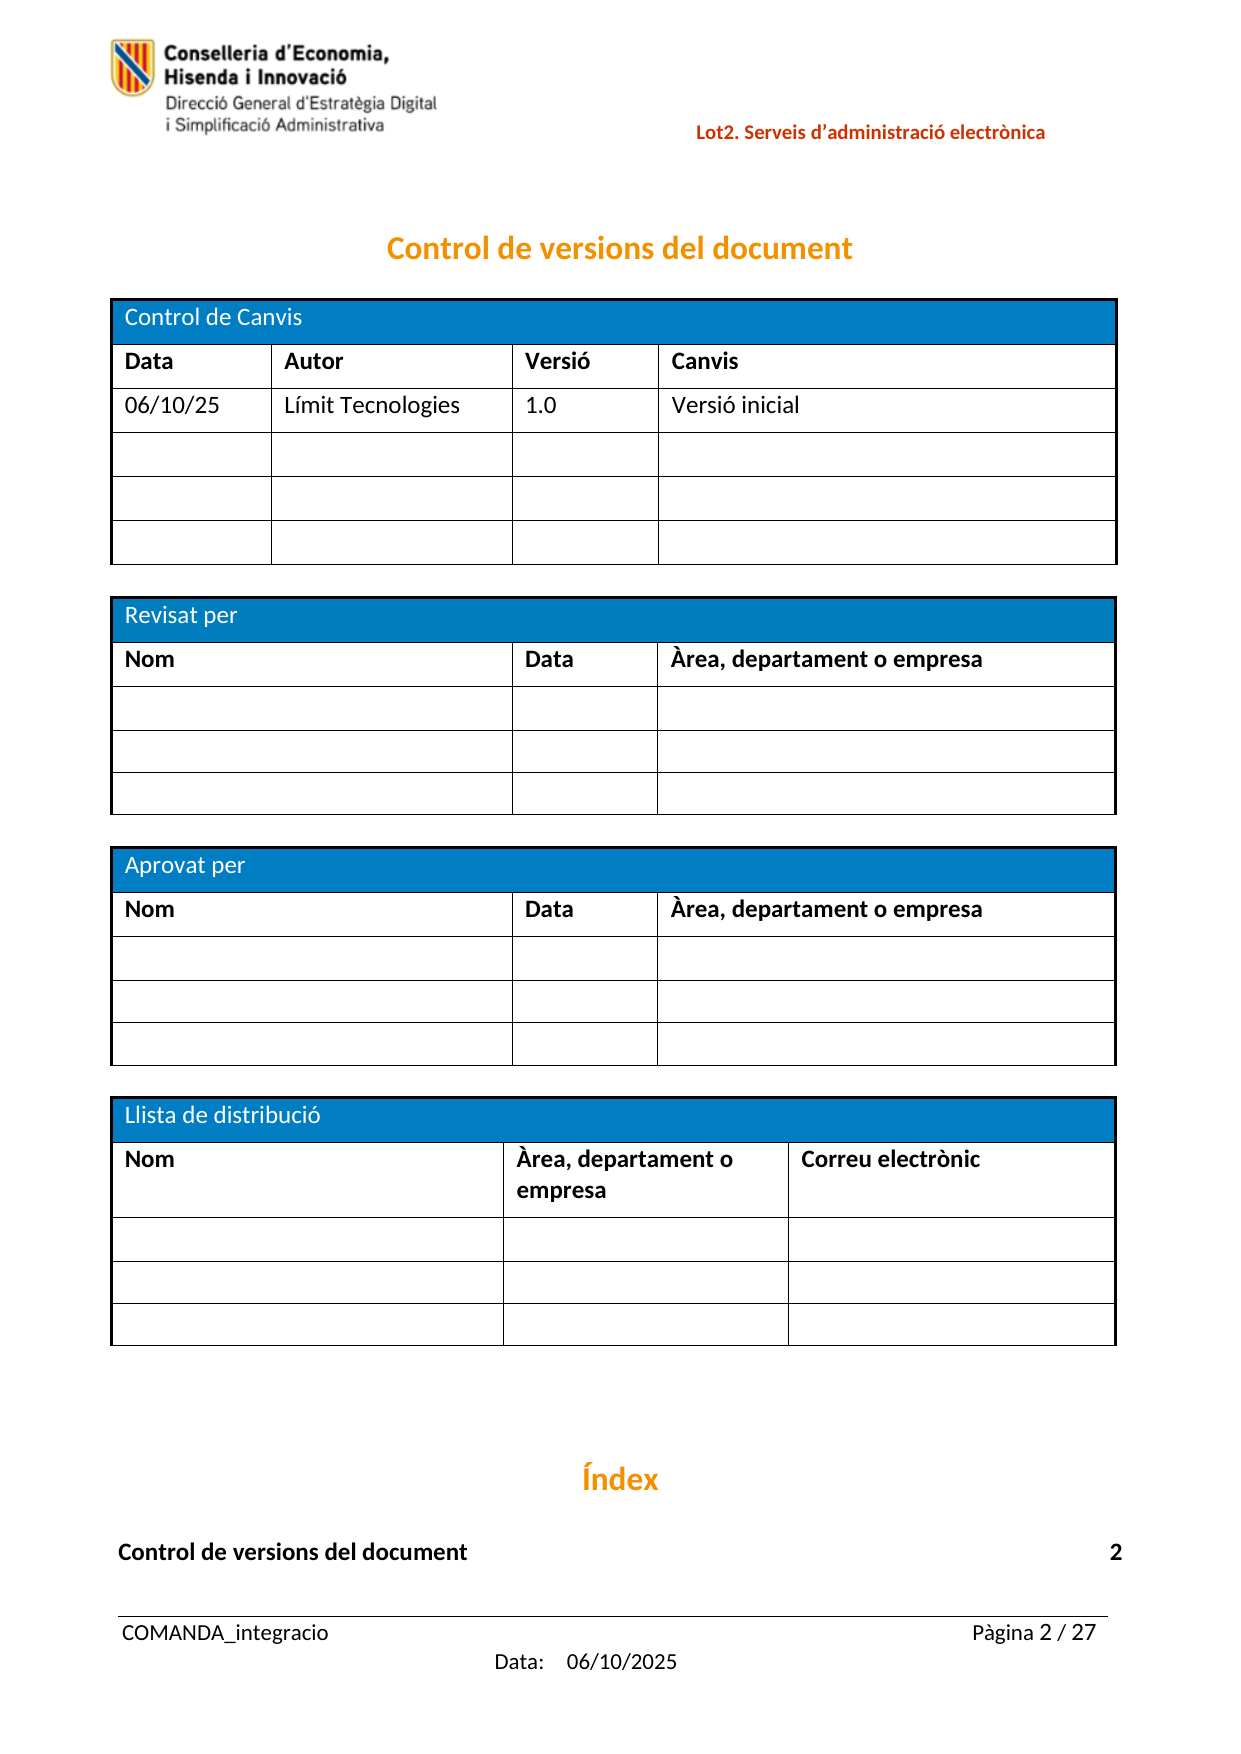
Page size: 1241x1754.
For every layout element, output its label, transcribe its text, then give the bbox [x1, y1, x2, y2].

table_cell 06/10/25 [113, 389, 271, 432]
table_cell [113, 773, 512, 814]
subtitle Control de versions del document [118, 227, 1122, 268]
table_cell [513, 731, 657, 772]
table_cell [658, 687, 1114, 730]
text Control de versions del document 2 [118, 1536, 1122, 1566]
table_cell Nom [113, 893, 512, 936]
table_cell [658, 773, 1114, 814]
text Índex [118, 1458, 1122, 1499]
table_header Control de Canvis [113, 301, 1115, 344]
table_cell Límit Tecnologies [272, 389, 512, 432]
table_cell [789, 1218, 1114, 1261]
picture [100, 26, 467, 156]
table_header Llista de distribució [113, 1099, 1114, 1142]
table_cell [113, 477, 271, 520]
table_header Revisat per [113, 599, 1114, 642]
table_cell Autor [272, 345, 512, 388]
table_cell [789, 1304, 1114, 1345]
table_cell [513, 477, 658, 520]
table_cell [113, 1023, 512, 1064]
table_cell [272, 521, 512, 564]
table_cell Versió inicial [659, 389, 1115, 432]
table_header Aprovat per [113, 849, 1114, 892]
table_cell [658, 981, 1114, 1022]
table_cell Correu electrònic [789, 1143, 1114, 1217]
table_cell Nom [113, 1143, 503, 1217]
table_cell Data [513, 893, 657, 936]
table_cell Data [513, 643, 657, 686]
table_cell [504, 1262, 788, 1303]
table_cell Canvis [659, 345, 1115, 388]
table_cell [789, 1262, 1114, 1303]
table_cell Àrea, departament o empresa [658, 893, 1114, 936]
table_cell [659, 433, 1115, 476]
table_cell [272, 477, 512, 520]
table_cell [513, 521, 658, 564]
table_cell Nom [113, 643, 512, 686]
table_cell [113, 687, 512, 730]
table_cell [513, 981, 657, 1022]
table_cell [513, 433, 658, 476]
table_cell [513, 937, 657, 980]
table_cell [113, 433, 271, 476]
table_cell 1.0 [513, 389, 658, 432]
table_cell [113, 731, 512, 772]
table_cell [658, 1023, 1114, 1064]
table_cell [658, 937, 1114, 980]
table_cell [113, 1304, 503, 1345]
table_cell [513, 1023, 657, 1064]
table_cell [113, 521, 271, 564]
table_cell [658, 731, 1114, 772]
table_cell [513, 687, 657, 730]
table_cell [113, 1218, 503, 1261]
table_cell Àrea, departament o empresa [658, 643, 1114, 686]
table_cell [513, 773, 657, 814]
table_cell [113, 937, 512, 980]
table_cell [659, 477, 1115, 520]
table_cell [504, 1304, 788, 1345]
table_cell [272, 433, 512, 476]
table_cell [113, 981, 512, 1022]
table_cell [659, 521, 1115, 564]
table_cell [113, 1262, 503, 1303]
table_cell Versió [513, 345, 658, 388]
table_cell [504, 1218, 788, 1261]
table_cell Àrea, departament o empresa [504, 1143, 788, 1217]
table_cell Data [113, 345, 271, 388]
